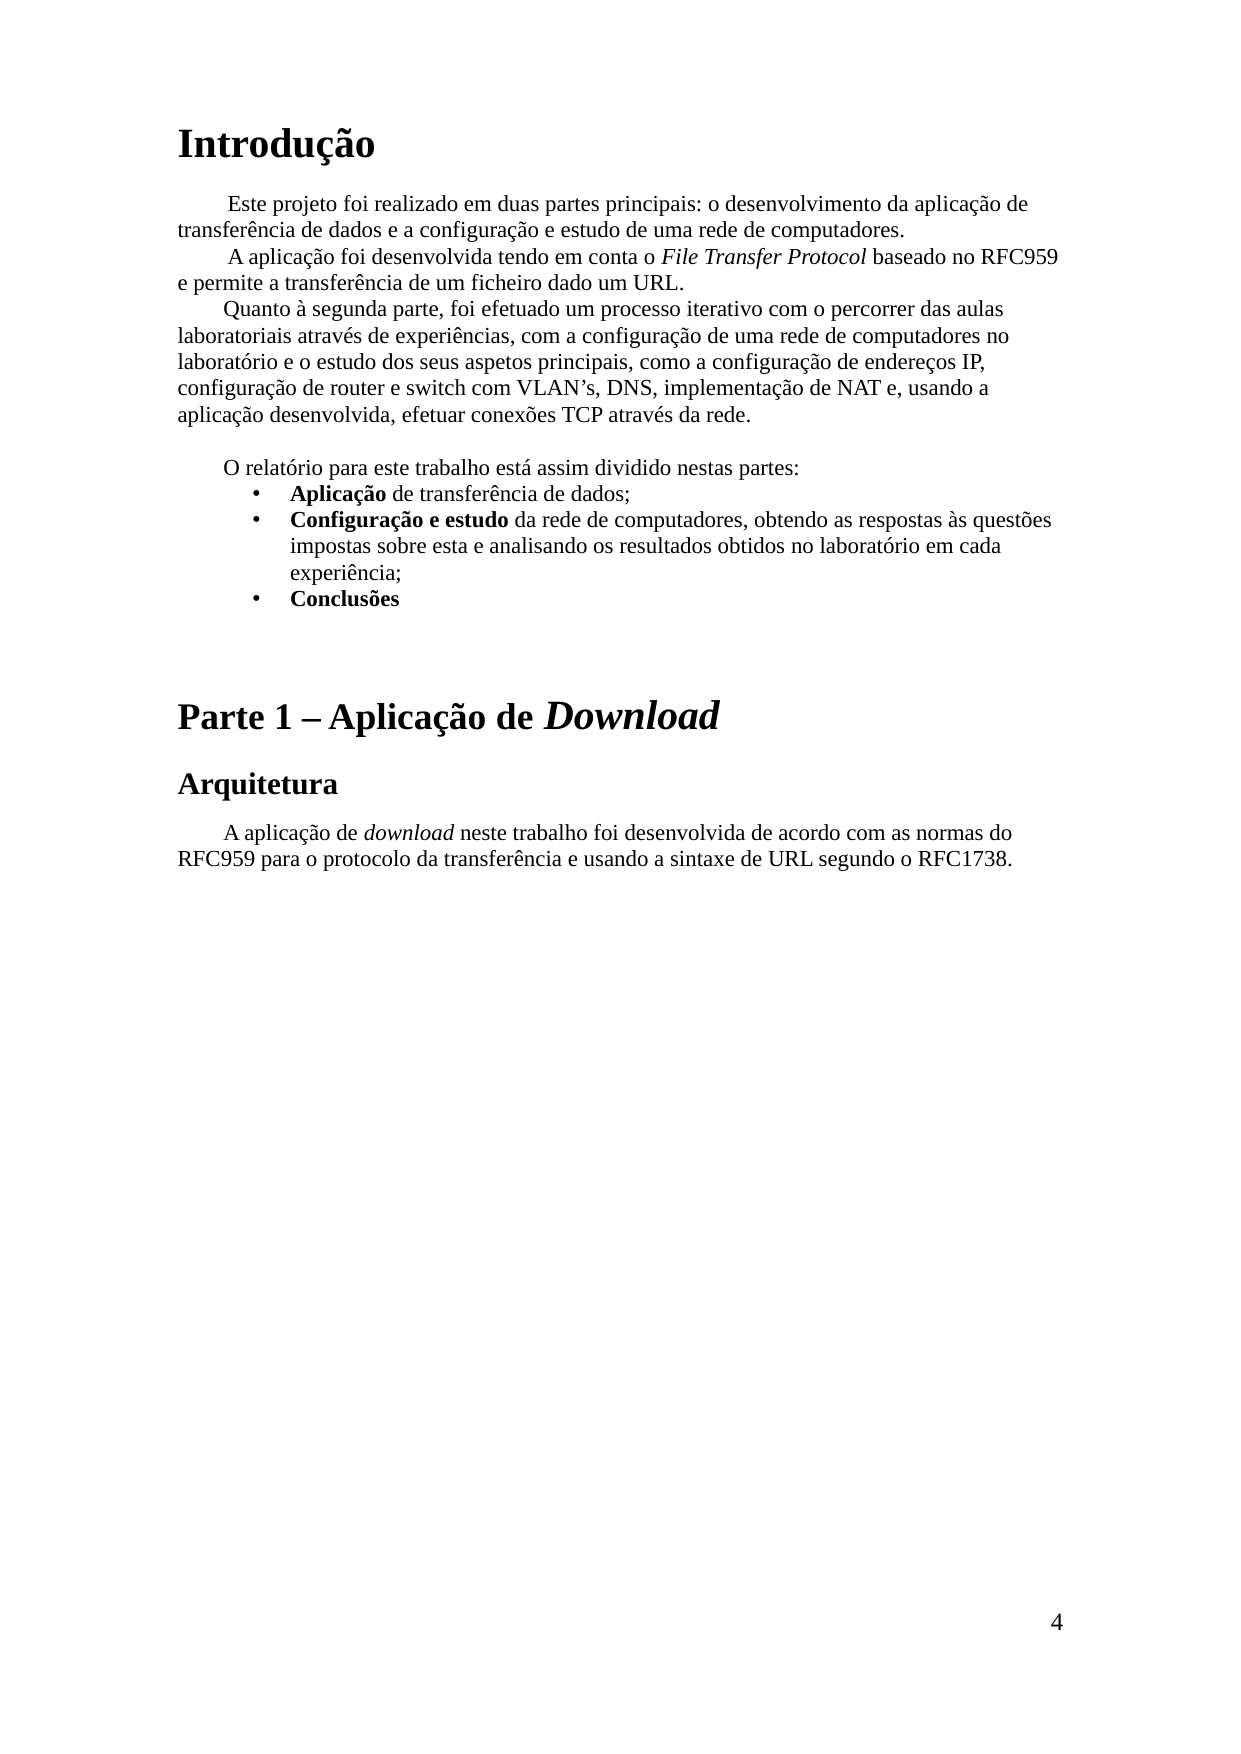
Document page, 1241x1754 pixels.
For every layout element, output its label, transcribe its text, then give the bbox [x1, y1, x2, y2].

text Parte 1 – Aplicação de Download [177, 691, 1063, 739]
list Configuração e estudo da rede de computadores, obtendo as respostas às questões impostas sobre esta e analisando os resultados obtidos no laboratório em cada experiência; [252, 506, 1063, 585]
list Conclusões [252, 585, 1063, 612]
text A aplicação de download neste trabalho foi desenvolvida de acordo com as normas do RFC959 para o protocolo da transferência e usando a sintaxe de URL segundo o RFC1738. [177, 819, 1063, 872]
list Aplicação de transferência de dados; [252, 480, 1063, 506]
text Quanto à segunda parte, foi efetuado um processo iterativo com o percorrer das aulas laboratoriais através de experiências, com a configuração de uma rede de computadores no laboratório e o estudo dos seus aspetos principais, como a configuração de endereços IP, configuração de router e switch com VLAN’s, DNS, implementação de NAT e, usando a aplicação desenvolvida, efetuar conexões TCP através da rede. [177, 295, 1063, 427]
text A aplicação foi desenvolvida tendo em conta o File Transfer Protocol baseado no RFC959 e permite a transferência de um ficheiro dado um URL. [177, 243, 1063, 295]
text Este projeto foi realizado em duas partes principais: o desenvolvimento da aplicação de transferência de dados e a configuração e estudo de uma rede de computadores. [177, 190, 1063, 243]
text Arquitetura [177, 765, 1063, 801]
text O relatório para este trabalho está assim dividido nestas partes: [177, 453, 1063, 480]
text Introdução [177, 118, 1063, 166]
